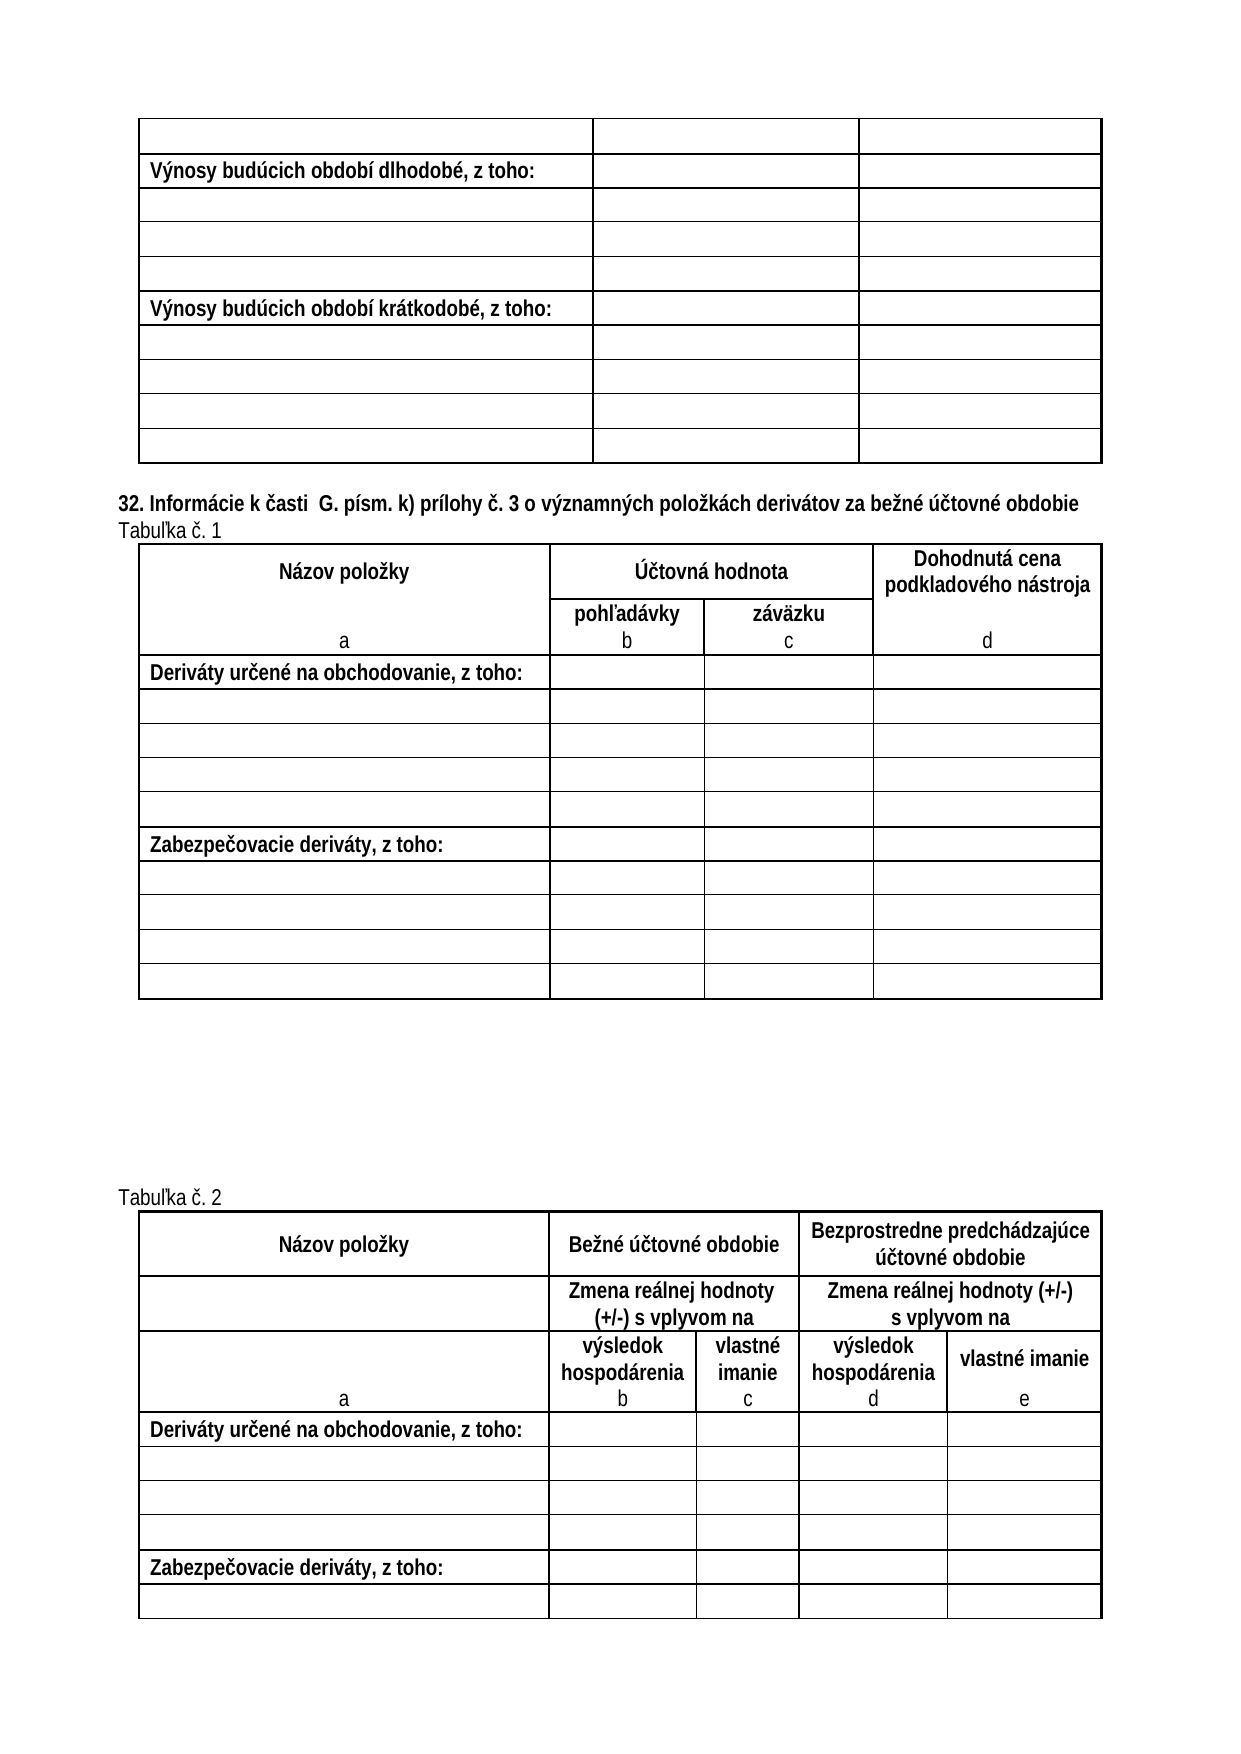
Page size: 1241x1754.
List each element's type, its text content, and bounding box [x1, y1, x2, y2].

table_header Bežné účtovné obdobie [550, 1213, 798, 1275]
table_cell [948, 1551, 1100, 1583]
table_cell [140, 792, 549, 826]
table_cell [874, 598, 1100, 627]
table_cell [140, 1585, 548, 1617]
table_cell [140, 724, 549, 757]
table_cell [860, 360, 1100, 393]
table_cell [874, 758, 1100, 791]
table_cell [860, 326, 1100, 359]
table_cell [594, 292, 858, 324]
table_cell vlastné imanie [948, 1332, 1100, 1385]
table_cell [140, 1447, 548, 1480]
table_cell [800, 1551, 947, 1583]
table_cell [551, 862, 704, 894]
table_cell c [705, 628, 872, 654]
table_cell [874, 964, 1100, 997]
table_header Názov položky [140, 545, 549, 598]
table_cell [705, 862, 873, 894]
table_cell [140, 598, 549, 627]
table_cell záväzku [705, 600, 872, 627]
table_cell [705, 690, 873, 722]
table_cell a [140, 628, 549, 654]
table_cell c [697, 1385, 798, 1411]
table_cell [874, 930, 1100, 963]
table_cell e [948, 1385, 1100, 1411]
table_cell [860, 394, 1100, 427]
table_cell [800, 1585, 947, 1617]
text Tabuľka č. 1 [118, 517, 1122, 543]
table_header Dohodnutá cena podkladového nástroja [874, 545, 1100, 598]
table_cell [948, 1413, 1100, 1446]
table_cell Výnosy budúcich období krátkodobé, z toho: [140, 292, 592, 324]
table_cell [140, 222, 592, 256]
table_cell [140, 930, 549, 963]
table_cell výsledok hospodárenia [800, 1332, 946, 1385]
table_cell [140, 1332, 548, 1385]
table_cell [140, 964, 549, 997]
table_cell [860, 155, 1100, 187]
table_cell [594, 394, 858, 427]
table_cell [800, 1481, 947, 1514]
table_cell [140, 1515, 548, 1549]
table_cell [705, 895, 873, 929]
table_cell [140, 1481, 548, 1514]
table_cell [594, 155, 858, 187]
table_cell [550, 1413, 696, 1446]
table_cell vlastné imanie [697, 1332, 798, 1385]
table_cell [860, 189, 1100, 221]
table_cell [948, 1515, 1100, 1549]
table_cell [550, 1515, 696, 1549]
table_cell [551, 656, 704, 688]
table_cell [594, 119, 858, 152]
table_cell [594, 360, 858, 393]
table_cell Deriváty určené na obchodovanie, z toho: [140, 1413, 548, 1446]
table_cell [705, 930, 873, 963]
table_cell [697, 1585, 798, 1617]
table_cell [860, 292, 1100, 324]
table_cell [550, 1585, 696, 1617]
table_cell [948, 1447, 1100, 1480]
table_cell [551, 964, 704, 997]
table_cell [594, 429, 858, 462]
table_cell [860, 429, 1100, 462]
table_cell [140, 189, 592, 221]
text 32. Informácie k časti G. písm. k) prílohy č. 3 o významných položkách derivátov za bežné účtovné obdobie [118, 490, 1122, 517]
table_cell [705, 964, 873, 997]
table_cell [860, 257, 1100, 290]
table_cell [551, 758, 704, 791]
table_cell [705, 758, 873, 791]
table_cell [874, 895, 1100, 929]
text Tabuľka č. 2 [118, 1184, 1122, 1210]
table_cell [705, 656, 873, 688]
table_header Názov položky [140, 1213, 548, 1275]
table_cell [705, 792, 873, 826]
table_cell [140, 758, 549, 791]
table_cell [140, 119, 592, 152]
table_header Bezprostredne predchádzajúce účtovné obdobie [800, 1213, 1100, 1275]
table_cell [550, 1481, 696, 1514]
table_cell [697, 1515, 798, 1549]
table_cell [800, 1413, 947, 1446]
table_cell [551, 828, 704, 860]
table_cell [594, 222, 858, 256]
table_cell Zmena reálnej hodnoty (+/-) s vplyvom na [550, 1277, 798, 1330]
table_cell d [874, 628, 1100, 654]
table_cell [550, 1551, 696, 1583]
table_cell [550, 1447, 696, 1480]
table_cell d [800, 1385, 946, 1411]
table_cell pohľadávky [551, 600, 703, 627]
table_cell [594, 257, 858, 290]
table_cell Deriváty určené na obchodovanie, z toho: [140, 656, 549, 688]
table_cell [874, 724, 1100, 757]
table_cell [140, 394, 592, 427]
table_cell [874, 828, 1100, 860]
table_header Účtovná hodnota [551, 545, 872, 598]
table_cell [705, 724, 873, 757]
table_cell [140, 429, 592, 462]
table_cell Zabezpečovacie deriváty, z toho: [140, 828, 549, 860]
table_cell [860, 222, 1100, 256]
table_cell a [140, 1385, 548, 1411]
table_cell [140, 1277, 548, 1330]
table_cell [697, 1551, 798, 1583]
table_cell výsledok hospodárenia [550, 1332, 695, 1385]
table_cell [551, 690, 704, 722]
table_cell [874, 862, 1100, 894]
table_cell [551, 792, 704, 826]
table_cell [948, 1585, 1100, 1617]
table_cell [594, 189, 858, 221]
table_cell [140, 895, 549, 929]
table_cell [874, 656, 1100, 688]
table_cell [874, 690, 1100, 722]
table_cell [697, 1447, 798, 1480]
table_cell [551, 895, 704, 929]
table_cell Zmena reálnej hodnoty (+/-) s vplyvom na [800, 1277, 1100, 1330]
table_cell Výnosy budúcich období dlhodobé, z toho: [140, 155, 592, 187]
table_cell [140, 257, 592, 290]
table_cell b [550, 1385, 695, 1411]
table_cell [140, 862, 549, 894]
table_cell [800, 1515, 947, 1549]
table_cell [860, 119, 1100, 152]
table_cell [874, 792, 1100, 826]
table_cell [140, 326, 592, 359]
table_cell [948, 1481, 1100, 1514]
table_cell [800, 1447, 947, 1480]
table_cell [697, 1413, 798, 1446]
table_cell [551, 724, 704, 757]
table_cell [594, 326, 858, 359]
table_cell [705, 828, 873, 860]
table_cell [551, 930, 704, 963]
table_cell [697, 1481, 798, 1514]
table_cell [140, 690, 549, 722]
table_cell [140, 360, 592, 393]
table_cell b [551, 628, 703, 654]
table_cell Zabezpečovacie deriváty, z toho: [140, 1551, 548, 1583]
